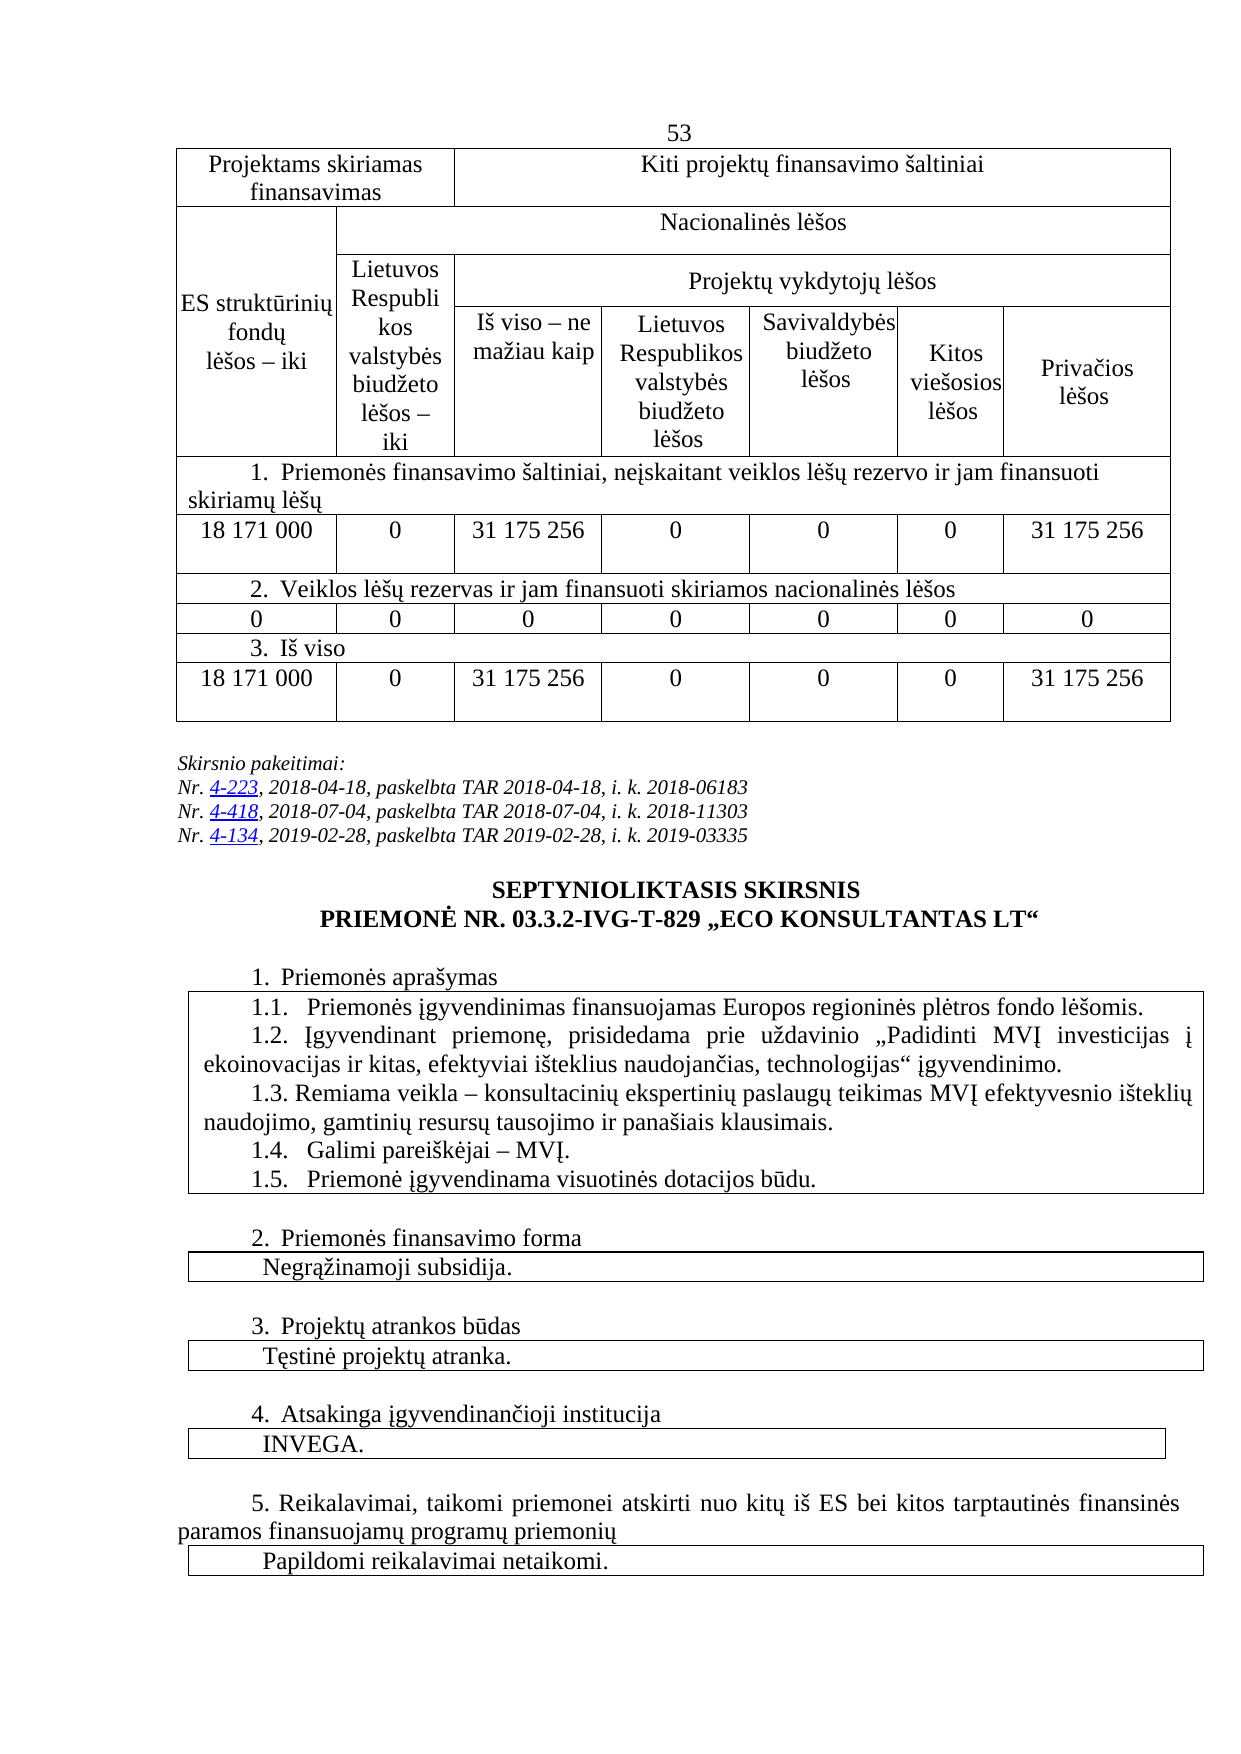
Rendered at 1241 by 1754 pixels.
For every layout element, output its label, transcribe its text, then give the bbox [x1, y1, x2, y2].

table_cell 0 [337, 515, 454, 573]
text Nr. 4-134, 2019-02-28, paskelbta TAR 2019-02-28, i. k. 2019-03335 [177, 823, 1181, 847]
table_cell Lietuvos Respublikos valstybės biudžeto lėšos – iki [337, 255, 454, 456]
table_cell 18 171 000 [177, 515, 336, 573]
text 2. Priemonės finansavimo forma [251, 1223, 1181, 1251]
text 5. Reikalavimai, taikomi priemonei atskirti nuo kitų iš ES bei kitos tarptautinės finansinės paramos finansuojamų programų priemonių [177, 1488, 1181, 1545]
table_cell 0 [898, 604, 1003, 632]
text Nr. 4-418, 2018-07-04, paskelbta TAR 2018-07-04, i. k. 2018-11303 [177, 799, 1181, 823]
text 4. Atsakinga įgyvendinančioji institucija [215, 1399, 1181, 1428]
table_cell 0 [750, 663, 897, 721]
table_cell 31 175 256 [455, 515, 601, 573]
table_cell 0 [898, 663, 1003, 721]
table_header Projektams skiriamas finansavimas [177, 149, 454, 206]
text Skirsnio pakeitimai: [177, 751, 1181, 774]
table_cell 31 175 256 [1004, 515, 1170, 573]
table_cell Projektų vykdytojų lėšos [455, 255, 1170, 306]
table_cell Privačios lėšos [1004, 307, 1170, 456]
table_header Negrąžinamoji subsidija. [189, 1253, 1203, 1281]
table_cell 1. Priemonės finansavimo šaltiniai, neįskaitant veiklos lėšų rezervo ir jam finansuoti skiriamų lėšų [177, 457, 1170, 514]
table_cell 0 [1004, 604, 1170, 632]
table_cell 0 [602, 604, 749, 632]
table_cell 18 171 000 [177, 663, 336, 721]
text PRIEMONĖ NR. 03.3.2-IVG-T-829 „ECO KONSULTANTAS LT“ [177, 904, 1181, 933]
table_cell 3. Iš viso [177, 634, 1170, 662]
table_header Kiti projektų finansavimo šaltiniai [455, 149, 1170, 206]
table_cell 31 175 256 [455, 663, 601, 721]
text Nr. 4-223, 2018-04-18, paskelbta TAR 2018-04-18, i. k. 2018-06183 [177, 774, 1181, 799]
table_cell 0 [337, 663, 454, 721]
table_cell 31 175 256 [1004, 663, 1170, 721]
table_cell 2. Veiklos lėšų rezervas ir jam finansuoti skiriamos nacionalinės lėšos [177, 574, 1170, 603]
table_cell 0 [337, 604, 454, 632]
table_cell 0 [177, 604, 336, 632]
table_cell 0 [898, 515, 1003, 573]
table_cell ES struktūrinių fondų lėšos – iki [177, 207, 336, 456]
table_cell 0 [602, 515, 749, 573]
text 3. Projektų atrankos būdas [215, 1311, 1181, 1340]
table_cell Iš viso – ne mažiau kaip [455, 307, 601, 456]
table_header 1.1. Priemonės įgyvendinimas finansuojamas Europos regioninės plėtros fondo lėšomis. [189, 992, 1203, 1020]
table_cell 0 [750, 515, 897, 573]
table_cell Nacionalinės lėšos [337, 207, 1170, 253]
text 1. Priemonės aprašymas [251, 962, 1181, 991]
table_cell 0 [455, 604, 601, 632]
table_header Tęstinė projektų atranka. [189, 1341, 1203, 1369]
table_cell 1.4. Galimi pareiškėjai – MVĮ. [189, 1135, 1203, 1164]
table_cell 0 [602, 663, 749, 721]
table_cell 1.2. Įgyvendinant priemonę, prisidedama prie uždavinio „Padidinti MVĮ investicijas į ekoinovacijas ir kitas, efektyviai išteklius naudojančias, technologijas“ įgyvendinimo. [189, 1020, 1203, 1078]
table_header Papildomi reikalavimai netaikomi. [189, 1546, 1203, 1575]
table_cell 1.3. Remiama veikla – konsultacinių ekspertinių paslaugų teikimas MVĮ efektyvesnio išteklių naudojimo, gamtinių resursų tausojimo ir panašiais klausimais. [189, 1078, 1203, 1135]
table_cell 1.5. Priemonė įgyvendinama visuotinės dotacijos būdu. [189, 1164, 1203, 1193]
table_cell Lietuvos Respublikos valstybės biudžeto lėšos [602, 307, 749, 456]
table_cell Savivaldybės biudžeto lėšos [750, 307, 897, 456]
table_cell Kitos viešosios lėšos [898, 307, 1003, 456]
table_header INVEGA. [189, 1429, 1165, 1458]
text SEPTYNIOLIKTASIS SKIRSNIS [177, 876, 1181, 904]
table_cell 0 [750, 604, 897, 632]
